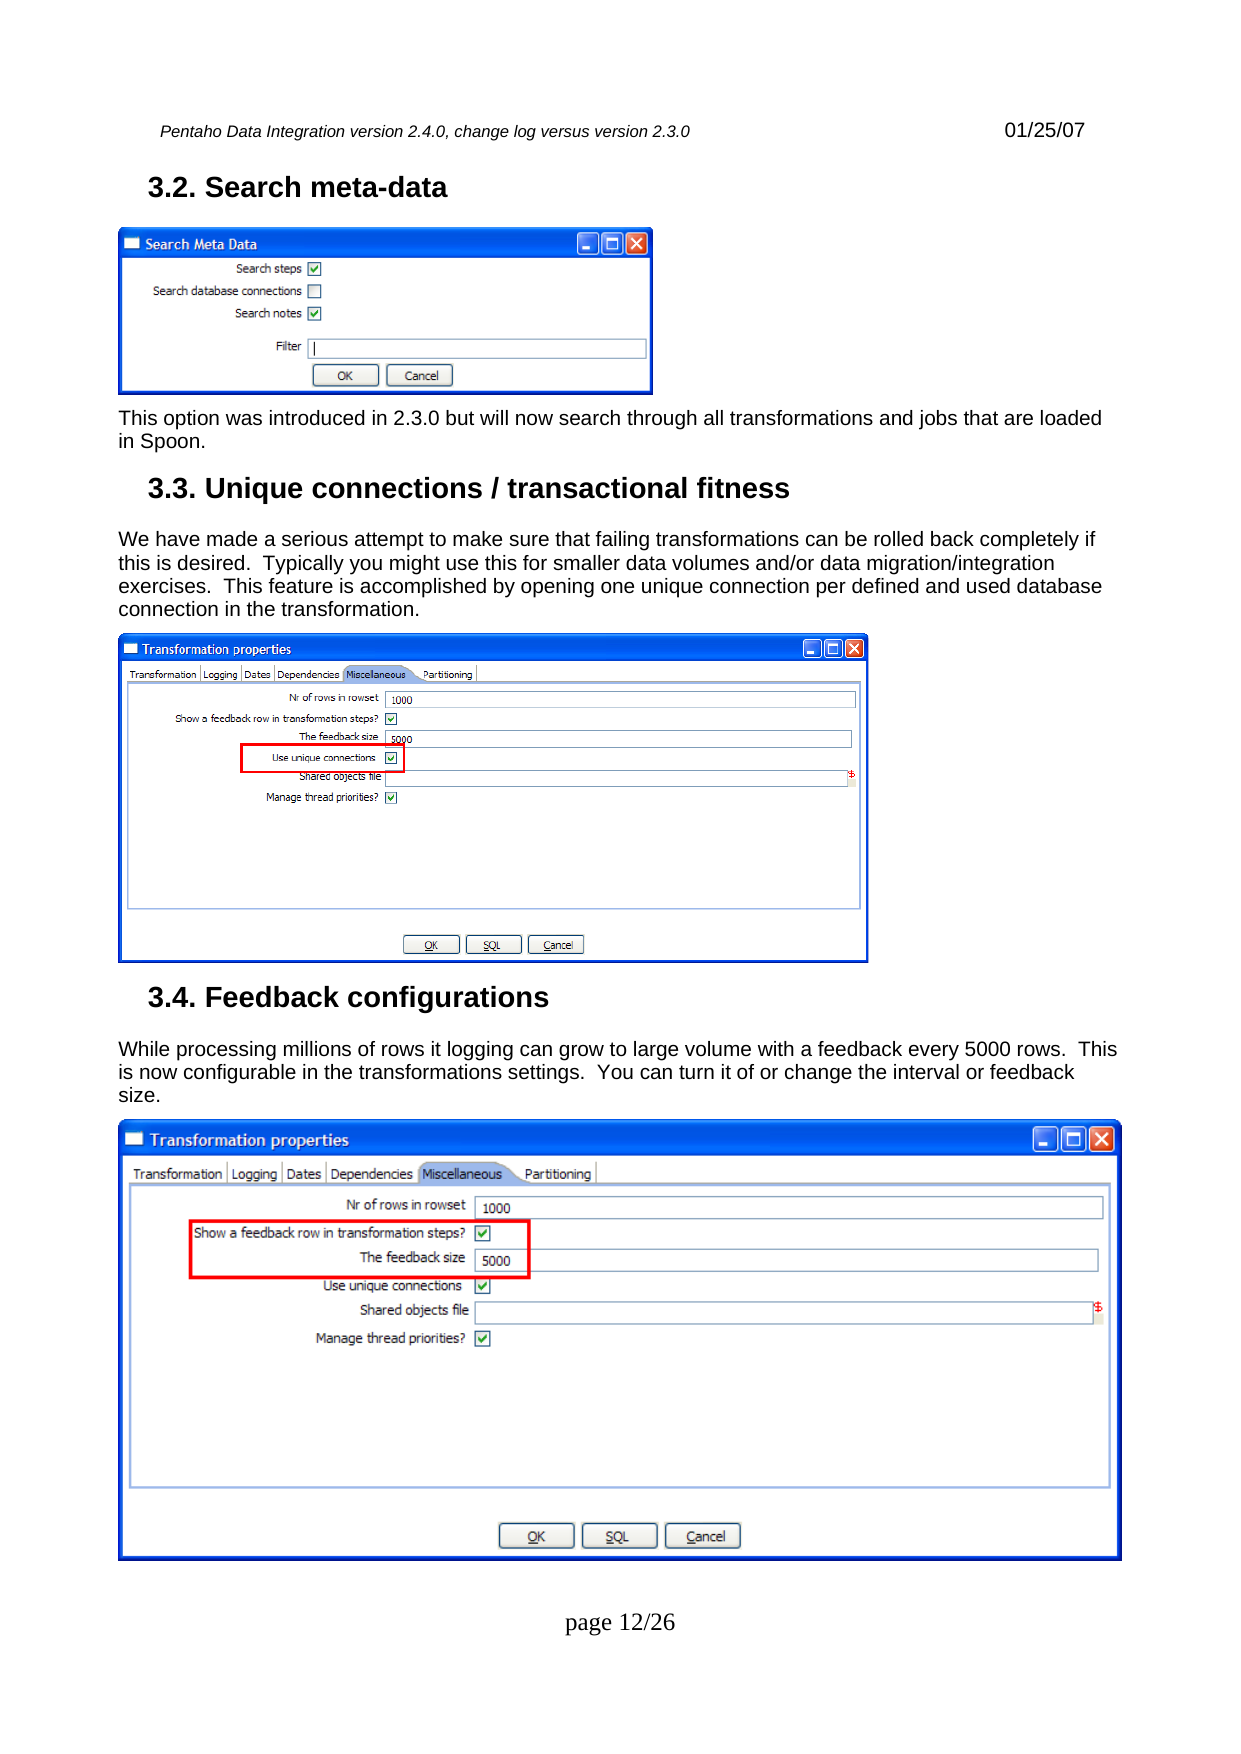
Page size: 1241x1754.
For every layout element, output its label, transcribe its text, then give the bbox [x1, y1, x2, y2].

picture [118, 633, 869, 963]
text We have made a serious attempt to make sure that failing transformations can be rolled back completely if this is desired. Typically you might use this for smaller data volumes and/or data migration/integration exercises. This feature is accomplished by opening one unique connection per defined and used database connection in the transformation. [118, 528, 1122, 621]
picture [118, 227, 653, 395]
text This option was introduced in 2.3.0 but will now search through all transformations and jobs that are loaded in Spoon. [118, 407, 1122, 453]
picture [118, 1119, 1122, 1561]
subtitle Search meta-data [148, 171, 1122, 203]
text While processing millions of rows it logging can grow to large volume with a feedback every 5000 rows. This is now configurable in the transformations settings. You can turn it of or change the interval or feedback size. [118, 1037, 1122, 1107]
subtitle Feedback configurations [148, 981, 1122, 1014]
subtitle Unique connections / transactional fitness [148, 472, 1122, 504]
